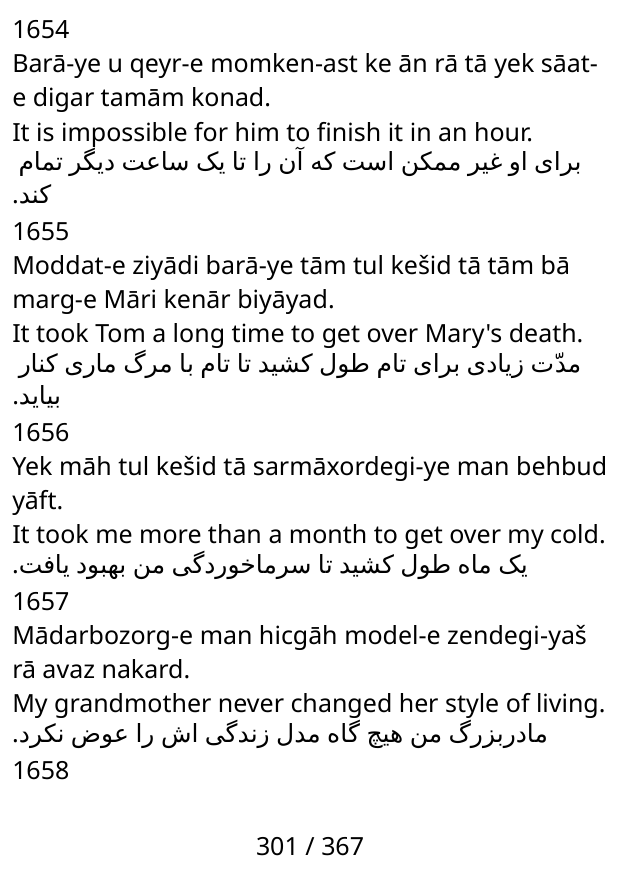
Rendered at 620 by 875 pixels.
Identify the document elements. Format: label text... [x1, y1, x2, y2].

text 1655 [12, 213, 607, 247]
text مادربزرگ من هیچ گاه مدل زندگی اش را عوض نکرد. [12, 720, 607, 753]
text It is impossible for him to finish it in an hour. [12, 114, 607, 148]
text مدّت زیادی برای تام طول کشید تا تام با مرگ ماری کنار بیاید. [12, 350, 607, 415]
text Mādarbozorg-e man hicgāh model-e zendegi‌-yaš rā avaz nakard. [12, 618, 607, 686]
text My grandmother never changed her style of living. [12, 686, 607, 720]
text برای او غیر ممکن است که آن را تا یک ساعت دیگر تمام کند. [12, 148, 607, 213]
text 1654 [12, 12, 607, 46]
text 1657 [12, 584, 607, 618]
text 1656 [12, 415, 607, 449]
text Yek māh tul kešid tā sarmāxordegi-ye man behbud yāft. [12, 449, 607, 517]
text Barā-ye u qeyr-e momken-ast ke ān rā tā yek sāat-e digar tamām konad. [12, 46, 607, 114]
text یک ماه طول کشید تا سرماخوردگی من بهبود یافت. [12, 551, 607, 584]
text 1658 [12, 753, 607, 787]
text It took me more than a month to get over my cold. [12, 517, 607, 551]
text Moddat-e ziyādi barā-ye tām tul kešid tā tām bā marg-e Māri kenār biyāyad. [12, 247, 607, 316]
text It took Tom a long time to get over Mary's death. [12, 316, 607, 350]
